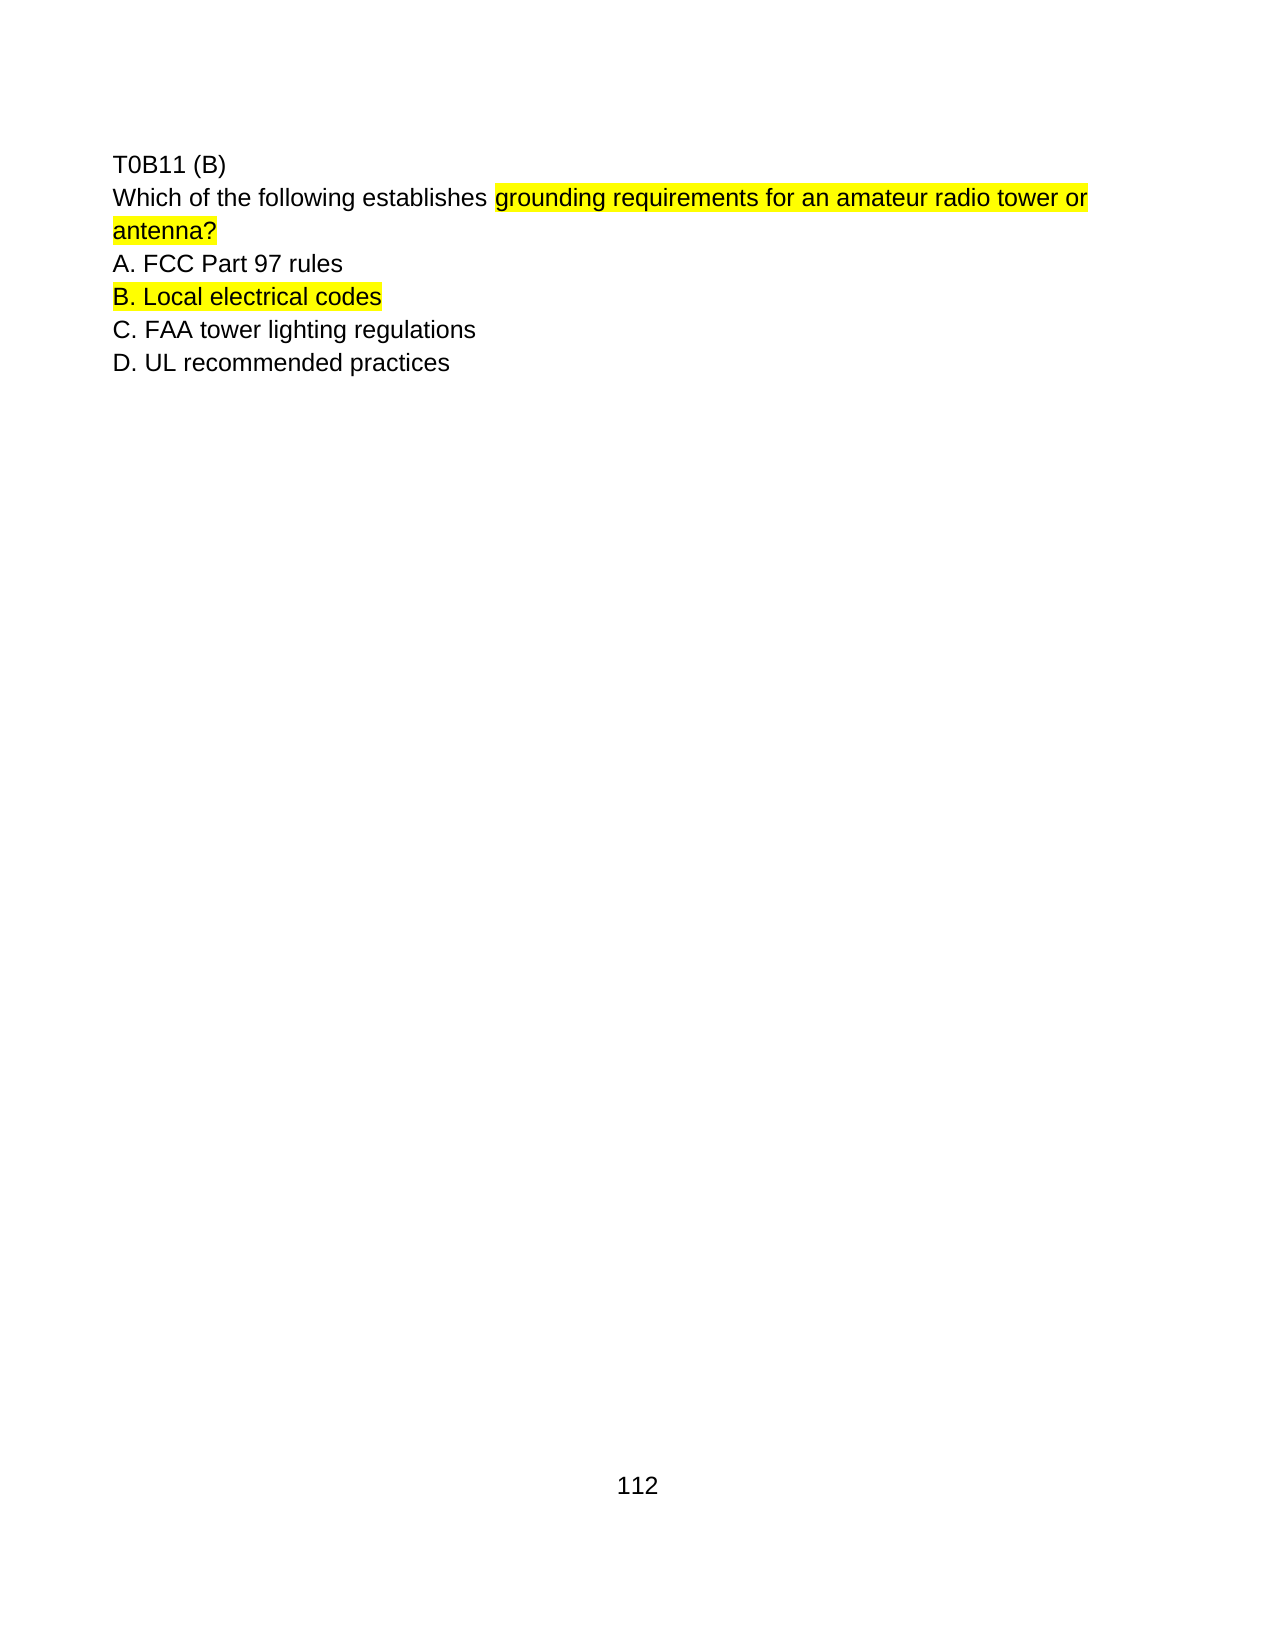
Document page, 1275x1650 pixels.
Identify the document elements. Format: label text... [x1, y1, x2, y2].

text T0B11 (B) Which of the following establishes grounding requirements for an amateur radio tower or antenna? A. FCC Part 97 rules B. Local electrical codes C. FAA tower lighting regulations D. UL recommended practices [112, 150, 1162, 377]
